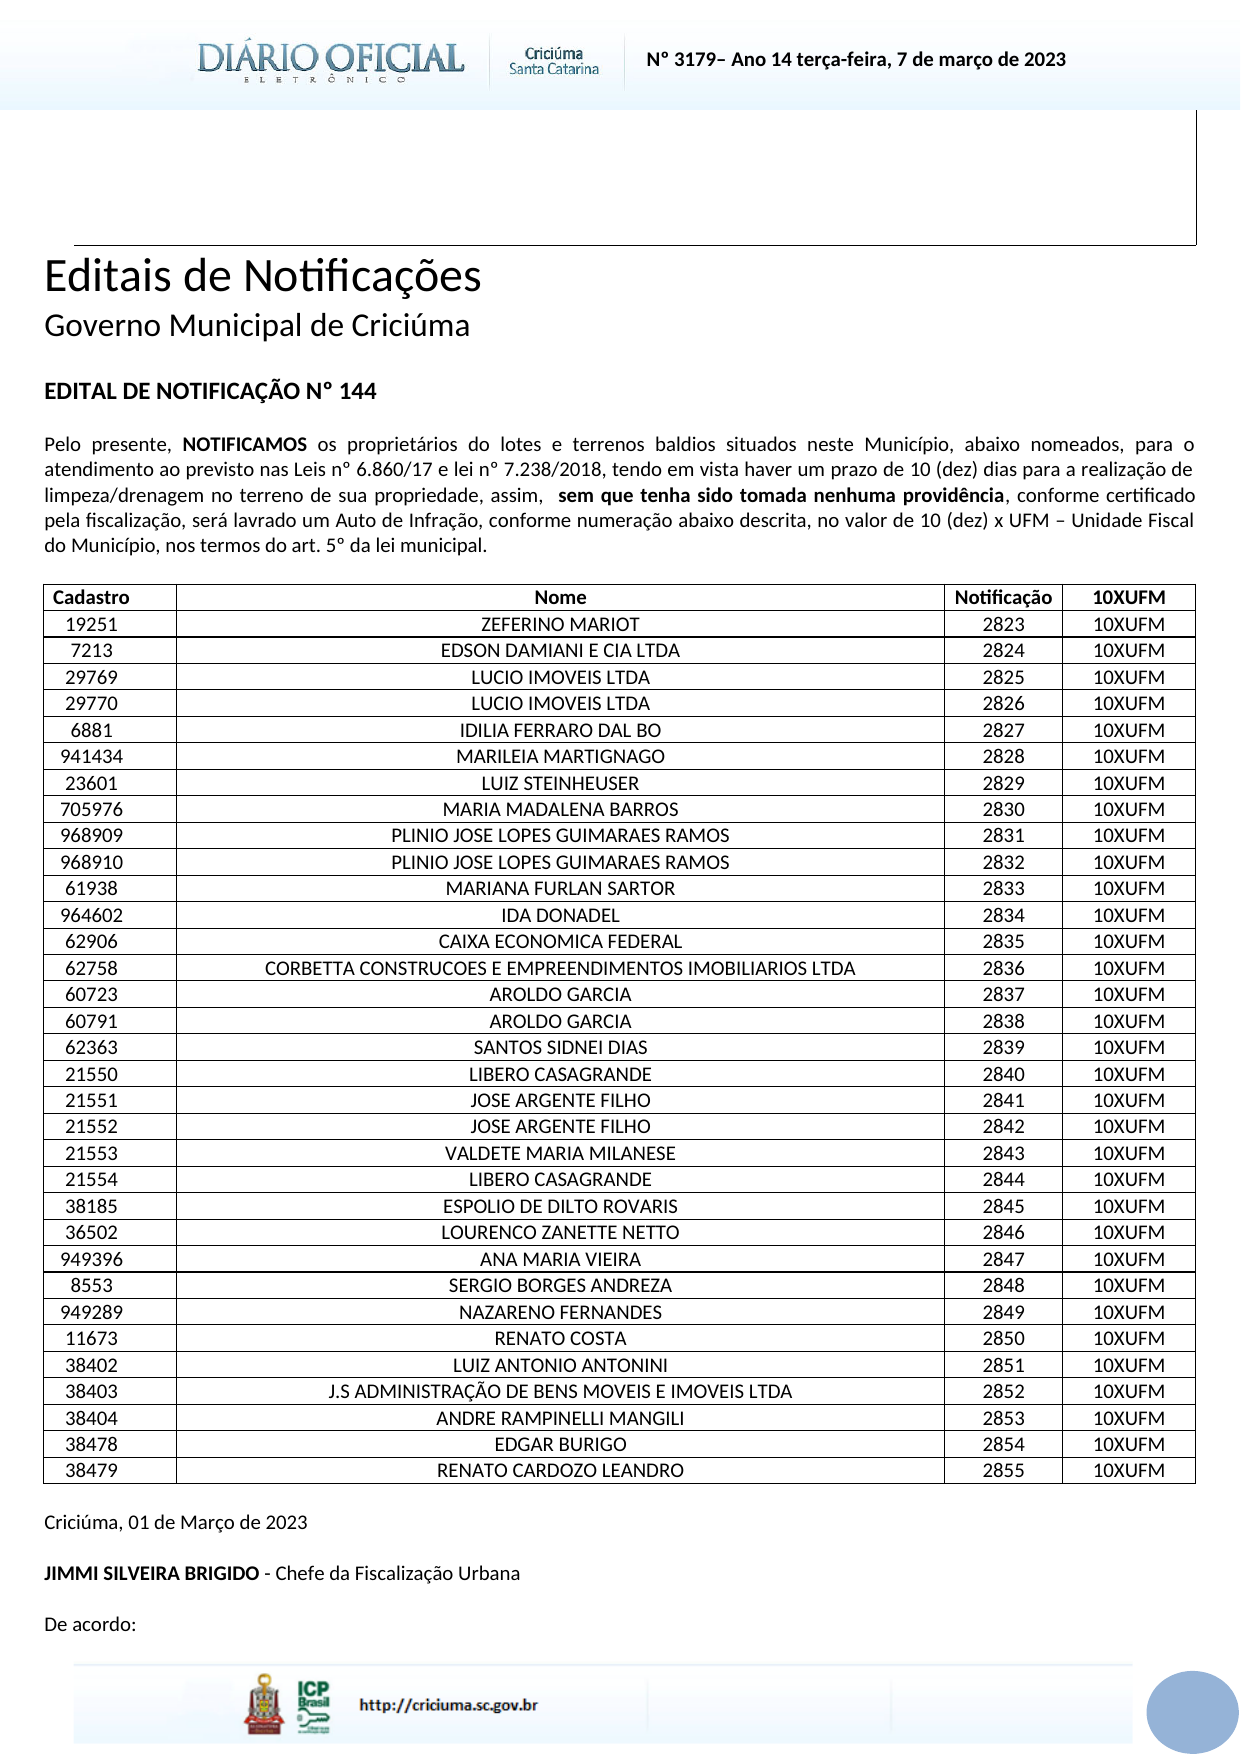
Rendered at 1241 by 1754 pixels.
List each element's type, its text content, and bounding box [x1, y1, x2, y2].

table_header Nome [177, 585, 944, 610]
table_cell 941434 [44, 743, 176, 769]
text JIMMI SILVEIRA BRIGIDO - Chefe da Fiscalização Urbana [44, 1560, 1196, 1586]
table_cell LIBERO CASAGRANDE [177, 1167, 944, 1192]
table_cell 2854 [945, 1431, 1062, 1457]
table_cell 10XUFM [1063, 1193, 1195, 1218]
table_cell 2847 [945, 1246, 1062, 1271]
table_cell SERGIO BORGES ANDREZA [177, 1273, 944, 1298]
table_cell 964602 [44, 902, 176, 927]
table_cell 38185 [44, 1193, 176, 1218]
text De acordo: [44, 1611, 1196, 1637]
table_cell NAZARENO FERNANDES [177, 1299, 944, 1324]
table_cell 2840 [945, 1061, 1062, 1086]
table_cell 10XUFM [1063, 955, 1195, 980]
text Criciúma, 01 de Março de 2023 [44, 1509, 1196, 1535]
table_cell ESPOLIO DE DILTO ROVARIS [177, 1193, 944, 1218]
table_header Notificação [945, 585, 1062, 610]
table_cell 2833 [945, 876, 1062, 901]
table_cell 10XUFM [1063, 902, 1195, 927]
table_cell LUIZ ANTONIO ANTONINI [177, 1352, 944, 1377]
table_cell EDGAR BURIGO [177, 1431, 944, 1457]
table_cell 60791 [44, 1008, 176, 1033]
table_cell 949396 [44, 1246, 176, 1271]
table_cell 968909 [44, 823, 176, 848]
table_cell 2825 [945, 664, 1062, 689]
table_cell 11673 [44, 1325, 176, 1351]
table_cell 7213 [44, 638, 176, 663]
table_cell 19251 [44, 611, 176, 636]
table_cell 10XUFM [1063, 1220, 1195, 1245]
table_cell JOSE ARGENTE FILHO [177, 1114, 944, 1139]
table_cell 2843 [945, 1140, 1062, 1166]
table_cell 38403 [44, 1378, 176, 1404]
table_cell 36502 [44, 1220, 176, 1245]
table_cell 2837 [945, 981, 1062, 1007]
table_cell 10XUFM [1063, 1114, 1195, 1139]
table_cell LUCIO IMOVEIS LTDA [177, 664, 944, 689]
table_cell 10XUFM [1063, 1405, 1195, 1430]
table_cell LUIZ STEINHEUSER [177, 770, 944, 795]
table_cell 21551 [44, 1087, 176, 1113]
table_cell 2827 [945, 717, 1062, 742]
table_cell 61938 [44, 876, 176, 901]
table_cell 2823 [945, 611, 1062, 636]
table_header 10XUFM [1063, 585, 1195, 610]
table_cell 10XUFM [1063, 1140, 1195, 1166]
table_cell AROLDO GARCIA [177, 981, 944, 1007]
table_cell IDILIA FERRARO DAL BO [177, 717, 944, 742]
table_cell 10XUFM [1063, 1087, 1195, 1113]
table_cell 2850 [945, 1325, 1062, 1351]
table_cell VALDETE MARIA MILANESE [177, 1140, 944, 1166]
text Pelo presente, NOTIFICAMOS os proprietários do lotes e terrenos baldios situados neste Município, abaixo nomeados, para o atendimento ao previsto nas Leis nº 6.860/17 e lei nº 7.238/2018, tendo em vista haver um prazo de 10 (dez) dias para a realização de limpeza/drenagem no terreno de sua propriedade, assim, sem que tenha sido tomada nenhuma providência, conforme certificado pela fiscalização, será lavrado um Auto de Infração, conforme numeração abaixo descrita, no valor de 10 (dez) x UFM – Unidade Fiscal do Município, nos termos do art. 5º da lei municipal. [44, 431, 1196, 558]
table_cell 10XUFM [1063, 796, 1195, 822]
table_cell 2831 [945, 823, 1062, 848]
table_cell PLINIO JOSE LOPES GUIMARAES RAMOS [177, 849, 944, 874]
table_cell 10XUFM [1063, 611, 1195, 636]
table_cell 2836 [945, 955, 1062, 980]
table_cell JOSE ARGENTE FILHO [177, 1087, 944, 1113]
table_cell 10XUFM [1063, 717, 1195, 742]
table_cell 10XUFM [1063, 1061, 1195, 1086]
table_cell RENATO CARDOZO LEANDRO [177, 1458, 944, 1483]
text Governo Municipal de Criciúma [44, 304, 1196, 344]
table_cell 10XUFM [1063, 690, 1195, 716]
table_cell 2841 [945, 1087, 1062, 1113]
table_cell 21552 [44, 1114, 176, 1139]
table_cell 10XUFM [1063, 823, 1195, 848]
table_cell 62758 [44, 955, 176, 980]
table_cell 62363 [44, 1034, 176, 1060]
table_cell 10XUFM [1063, 1273, 1195, 1298]
table_cell 21553 [44, 1140, 176, 1166]
table_cell 2849 [945, 1299, 1062, 1324]
table_cell 10XUFM [1063, 638, 1195, 663]
table_cell LUCIO IMOVEIS LTDA [177, 690, 944, 716]
table_cell 949289 [44, 1299, 176, 1324]
table_cell 38404 [44, 1405, 176, 1430]
table_cell 10XUFM [1063, 1458, 1195, 1483]
table_cell 21554 [44, 1167, 176, 1192]
table_cell RENATO COSTA [177, 1325, 944, 1351]
table_cell 968910 [44, 849, 176, 874]
table_cell IDA DONADEL [177, 902, 944, 927]
table_header Cadastro [44, 585, 176, 610]
table_cell 2824 [945, 638, 1062, 663]
table_cell 2852 [945, 1378, 1062, 1404]
table_cell 10XUFM [1063, 849, 1195, 874]
table_cell 21550 [44, 1061, 176, 1086]
text Editais de Notificações [44, 245, 1196, 304]
table_cell 2838 [945, 1008, 1062, 1033]
table_cell 2834 [945, 902, 1062, 927]
table_cell 2835 [945, 929, 1062, 954]
table_cell LOURENCO ZANETTE NETTO [177, 1220, 944, 1245]
table_cell 60723 [44, 981, 176, 1007]
table_cell 10XUFM [1063, 981, 1195, 1007]
table_cell MARIANA FURLAN SARTOR [177, 876, 944, 901]
text EDITAL DE NOTIFICAÇÃO Nº 144 [44, 375, 1196, 406]
table_cell EDSON DAMIANI E CIA LTDA [177, 638, 944, 663]
table_cell 2851 [945, 1352, 1062, 1377]
table_cell 2826 [945, 690, 1062, 716]
table_cell J.S ADMINISTRAÇÃO DE BENS MOVEIS E IMOVEIS LTDA [177, 1378, 944, 1404]
table_cell 38479 [44, 1458, 176, 1483]
table_cell 2829 [945, 770, 1062, 795]
table_cell 2853 [945, 1405, 1062, 1430]
table_cell 2844 [945, 1167, 1062, 1192]
table_cell 10XUFM [1063, 1299, 1195, 1324]
table_cell 29770 [44, 690, 176, 716]
table_cell 2832 [945, 849, 1062, 874]
table_cell 10XUFM [1063, 1167, 1195, 1192]
table_cell 62906 [44, 929, 176, 954]
table_cell ZEFERINO MARIOT [177, 611, 944, 636]
table_cell MARIA MADALENA BARROS [177, 796, 944, 822]
table_cell 10XUFM [1063, 664, 1195, 689]
table_cell 10XUFM [1063, 1246, 1195, 1271]
table_cell 23601 [44, 770, 176, 795]
table_cell 10XUFM [1063, 1008, 1195, 1033]
table_cell 2828 [945, 743, 1062, 769]
table_cell 2846 [945, 1220, 1062, 1245]
table_cell 10XUFM [1063, 1352, 1195, 1377]
table_cell SANTOS SIDNEI DIAS [177, 1034, 944, 1060]
table_cell ANA MARIA VIEIRA [177, 1246, 944, 1271]
table_cell 10XUFM [1063, 1431, 1195, 1457]
table_cell 2855 [945, 1458, 1062, 1483]
table_cell MARILEIA MARTIGNAGO [177, 743, 944, 769]
table_cell 2848 [945, 1273, 1062, 1298]
table_cell 10XUFM [1063, 876, 1195, 901]
table_cell 29769 [44, 664, 176, 689]
table_cell PLINIO JOSE LOPES GUIMARAES RAMOS [177, 823, 944, 848]
table_cell 8553 [44, 1273, 176, 1298]
table_cell 2839 [945, 1034, 1062, 1060]
table_cell 705976 [44, 796, 176, 822]
table_cell ANDRE RAMPINELLI MANGILI [177, 1405, 944, 1430]
table_cell 38402 [44, 1352, 176, 1377]
table_cell 2842 [945, 1114, 1062, 1139]
table_cell 10XUFM [1063, 929, 1195, 954]
table_cell 10XUFM [1063, 1378, 1195, 1404]
table_cell 2830 [945, 796, 1062, 822]
table_cell 2845 [945, 1193, 1062, 1218]
table_cell CAIXA ECONOMICA FEDERAL [177, 929, 944, 954]
table_cell CORBETTA CONSTRUCOES E EMPREENDIMENTOS IMOBILIARIOS LTDA [177, 955, 944, 980]
table_cell 10XUFM [1063, 770, 1195, 795]
table_cell 6881 [44, 717, 176, 742]
table_cell 38478 [44, 1431, 176, 1457]
table_cell 10XUFM [1063, 743, 1195, 769]
table_cell AROLDO GARCIA [177, 1008, 944, 1033]
table_cell 10XUFM [1063, 1325, 1195, 1351]
table_cell LIBERO CASAGRANDE [177, 1061, 944, 1086]
table_cell 10XUFM [1063, 1034, 1195, 1060]
